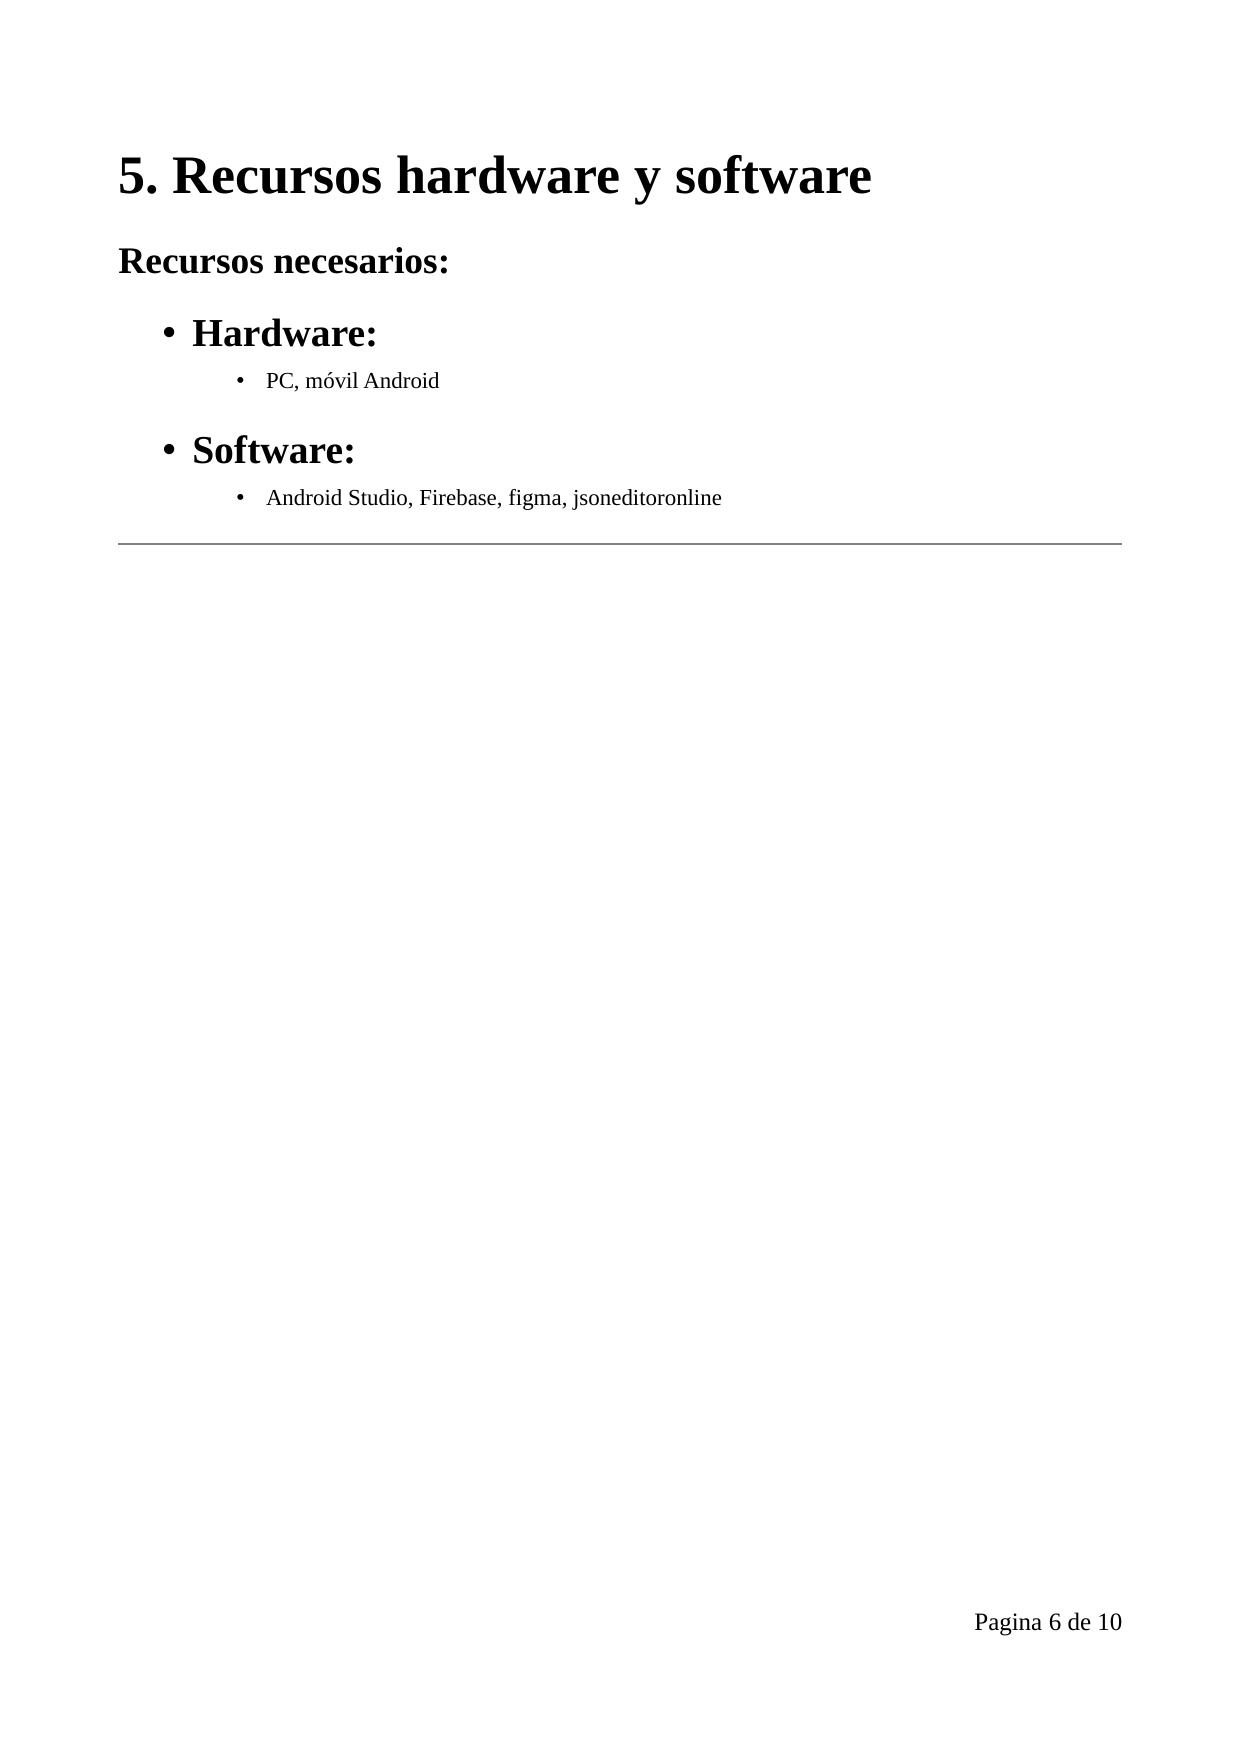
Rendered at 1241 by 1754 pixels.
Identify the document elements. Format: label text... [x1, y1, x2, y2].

subtitle Recursos necesarios: [118, 239, 1122, 282]
subtitle Software: [162, 426, 1122, 472]
subtitle Hardware: [162, 309, 1122, 354]
list PC, móvil Android [236, 367, 1122, 393]
list Android Studio, Firebase, figma, jsoneditoronline [236, 484, 1122, 511]
subtitle 5. Recursos hardware y software [118, 143, 1122, 205]
